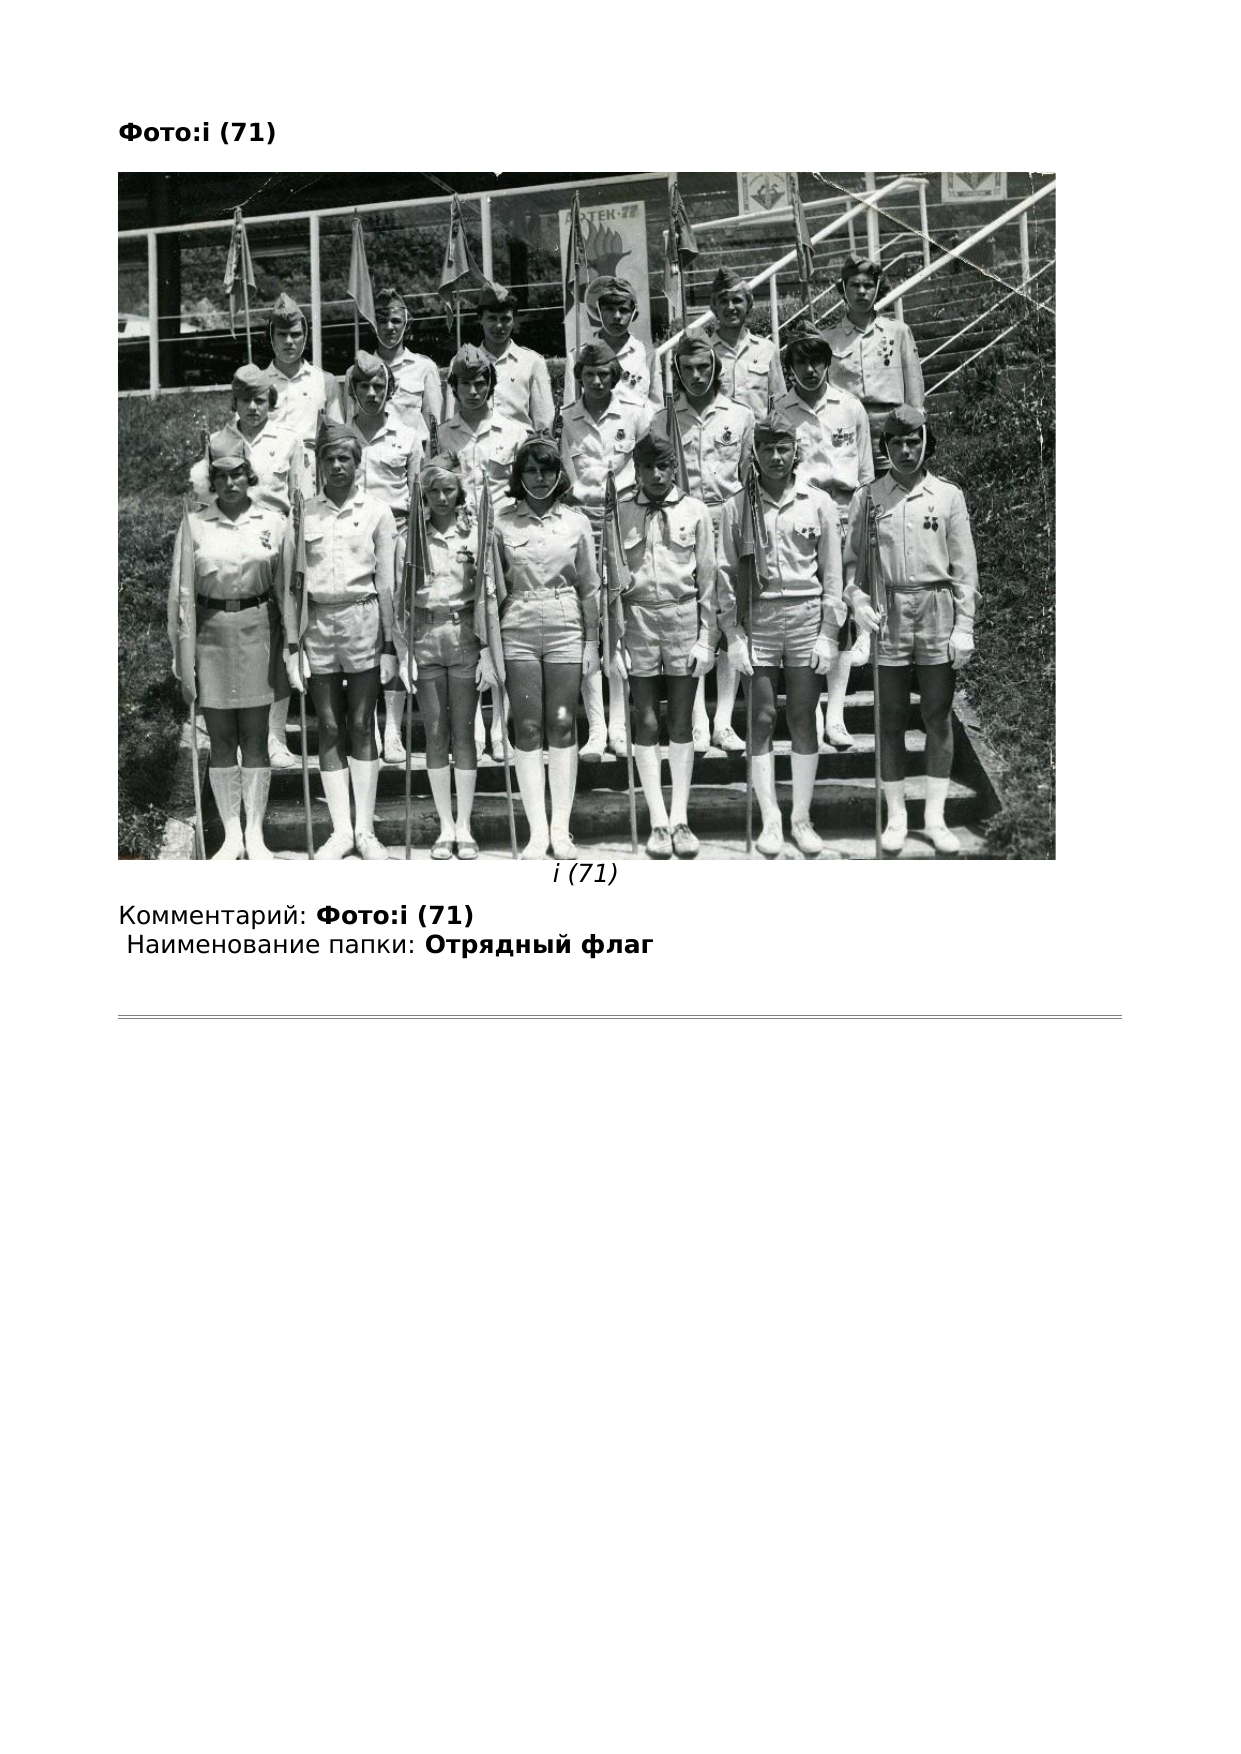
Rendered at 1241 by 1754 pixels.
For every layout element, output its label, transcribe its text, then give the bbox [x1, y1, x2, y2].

text i (71) [118, 860, 1056, 888]
picture [118, 172, 1056, 860]
text Комментарий: Фото:i (71) Наименование папки: Отрядный флаг [118, 901, 1122, 988]
subtitle Фото:i (71) [118, 118, 1122, 147]
